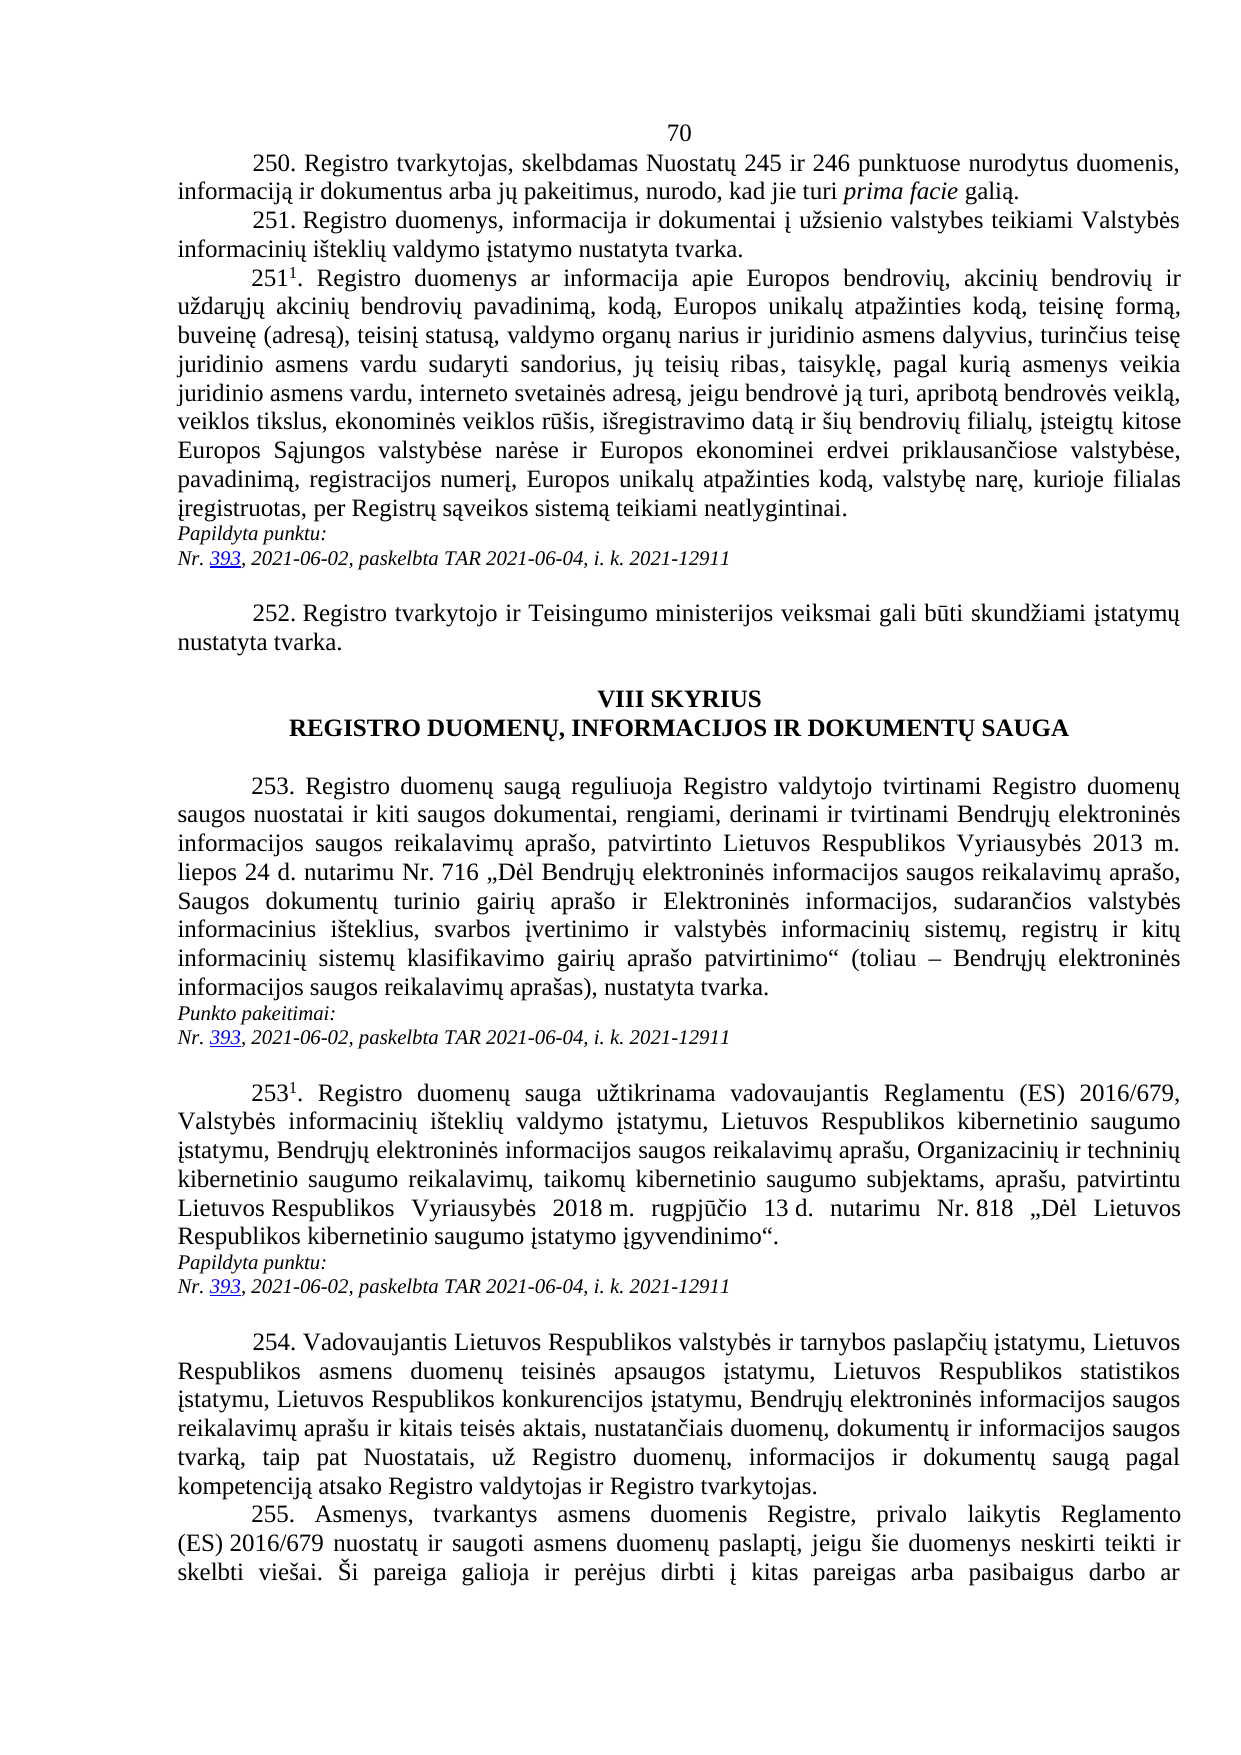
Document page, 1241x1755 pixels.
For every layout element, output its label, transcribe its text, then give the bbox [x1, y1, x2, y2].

text 254. Vadovaujantis Lietuvos Respublikos valstybės ir tarnybos paslapčių įstatymu, Lietuvos Respublikos asmens duomenų teisinės apsaugos įstatymu, Lietuvos Respublikos statistikos įstatymu, Lietuvos Respublikos konkurencijos įstatymu, Bendrųjų elektroninės informacijos saugos reikalavimų aprašu ir kitais teisės aktais, nustatančiais duomenų, dokumentų ir informacijos saugos tvarką, taip pat Nuostatais, už Registro duomenų, informacijos ir dokumentų saugą pagal kompetenciją atsako Registro valdytojas ir Registro tvarkytojas. [177, 1327, 1181, 1499]
text Punkto pakeitimai: [177, 1001, 1181, 1025]
text Nr. 393, 2021-06-02, paskelbta TAR 2021-06-04, i. k. 2021-12911 [177, 1025, 1181, 1049]
text Nr. 393, 2021-06-02, paskelbta TAR 2021-06-04, i. k. 2021-12911 [177, 1274, 1181, 1298]
text Papildyta punktu: [177, 1250, 1181, 1274]
text 250. Registro tvarkytojas, skelbdamas Nuostatų 245 ir 246 punktuose nurodytus duomenis, informaciją ir dokumentus arba jų pakeitimus, nurodo, kad jie turi prima facie galią. [177, 148, 1181, 205]
text 2531. Registro duomenų sauga užtikrinama vadovaujantis Reglamentu (ES) 2016/679, Valstybės informacinių išteklių valdymo įstatymu, Lietuvos Respublikos kibernetinio saugumo įstatymu, Bendrųjų elektroninės informacijos saugos reikalavimų aprašu, Organizacinių ir techninių kibernetinio saugumo reikalavimų, taikomų kibernetinio saugumo subjektams, aprašu, patvirtintu Lietuvos Respublikos Vyriausybės 2018 m. rugpjūčio 13 d. nutarimu Nr. 818 „Dėl Lietuvos Respublikos kibernetinio saugumo įstatymo įgyvendinimo“. [177, 1078, 1181, 1250]
text REGISTRO DUOMENŲ, INFORMACIJOS IR DOKUMENTŲ SAUGA [177, 713, 1181, 742]
text 251. Registro duomenys, informacija ir dokumentai į užsienio valstybes teikiami Valstybės informacinių išteklių valdymo įstatymo nustatyta tvarka. [177, 205, 1181, 263]
text 255. Asmenys, tvarkantys asmens duomenis Registre, privalo laikytis Reglamento (ES) 2016/679 nuostatų ir saugoti asmens duomenų paslaptį, jeigu šie duomenys neskirti teikti ir skelbti viešai. Ši pareiga galioja ir perėjus dirbti į kitas pareigas arba pasibaigus darbo ar [177, 1499, 1181, 1586]
text 252. Registro tvarkytojo ir Teisingumo ministerijos veiksmai gali būti skundžiami įstatymų nustatyta tvarka. [177, 598, 1181, 656]
text 2511. Registro duomenys ar informacija apie Europos bendrovių, akcinių bendrovių ir uždarųjų akcinių bendrovių pavadinimą, kodą, Europos unikalų atpažinties kodą, teisinę formą, buveinę (adresą), teisinį statusą, valdymo organų narius ir juridinio asmens dalyvius, turinčius teisę juridinio asmens vardu sudaryti sandorius, jų teisių ribas, taisyklę, pagal kurią asmenys veikia juridinio asmens vardu, interneto svetainės adresą, jeigu bendrovė ją turi, apribotą bendrovės veiklą, veiklos tikslus, ekonominės veiklos rūšis, išregistravimo datą ir šių bendrovių filialų, įsteigtų kitose Europos Sąjungos valstybėse narėse ir Europos ekonominei erdvei priklausančiose valstybėse, pavadinimą, registracijos numerį, Europos unikalų atpažinties kodą, valstybę narę, kurioje filialas įregistruotas, per Registrų sąveikos sistemą teikiami neatlygintinai. [177, 263, 1181, 521]
text VIII SKYRIUS [177, 684, 1181, 713]
text 253. Registro duomenų saugą reguliuoja Registro valdytojo tvirtinami Registro duomenų saugos nuostatai ir kiti saugos dokumentai, rengiami, derinami ir tvirtinami Bendrųjų elektroninės informacijos saugos reikalavimų aprašo, patvirtinto Lietuvos Respublikos Vyriausybės 2013 m. liepos 24 d. nutarimu Nr. 716 „Dėl Bendrųjų elektroninės informacijos saugos reikalavimų aprašo, Saugos dokumentų turinio gairių aprašo ir Elektroninės informacijos, sudarančios valstybės informacinius išteklius, svarbos įvertinimo ir valstybės informacinių sistemų, registrų ir kitų informacinių sistemų klasifikavimo gairių aprašo patvirtinimo“ (toliau – Bendrųjų elektroninės informacijos saugos reikalavimų aprašas), nustatyta tvarka. [177, 771, 1181, 1001]
text Papildyta punktu: [177, 521, 1181, 545]
text Nr. 393, 2021-06-02, paskelbta TAR 2021-06-04, i. k. 2021-12911 [177, 545, 1181, 569]
